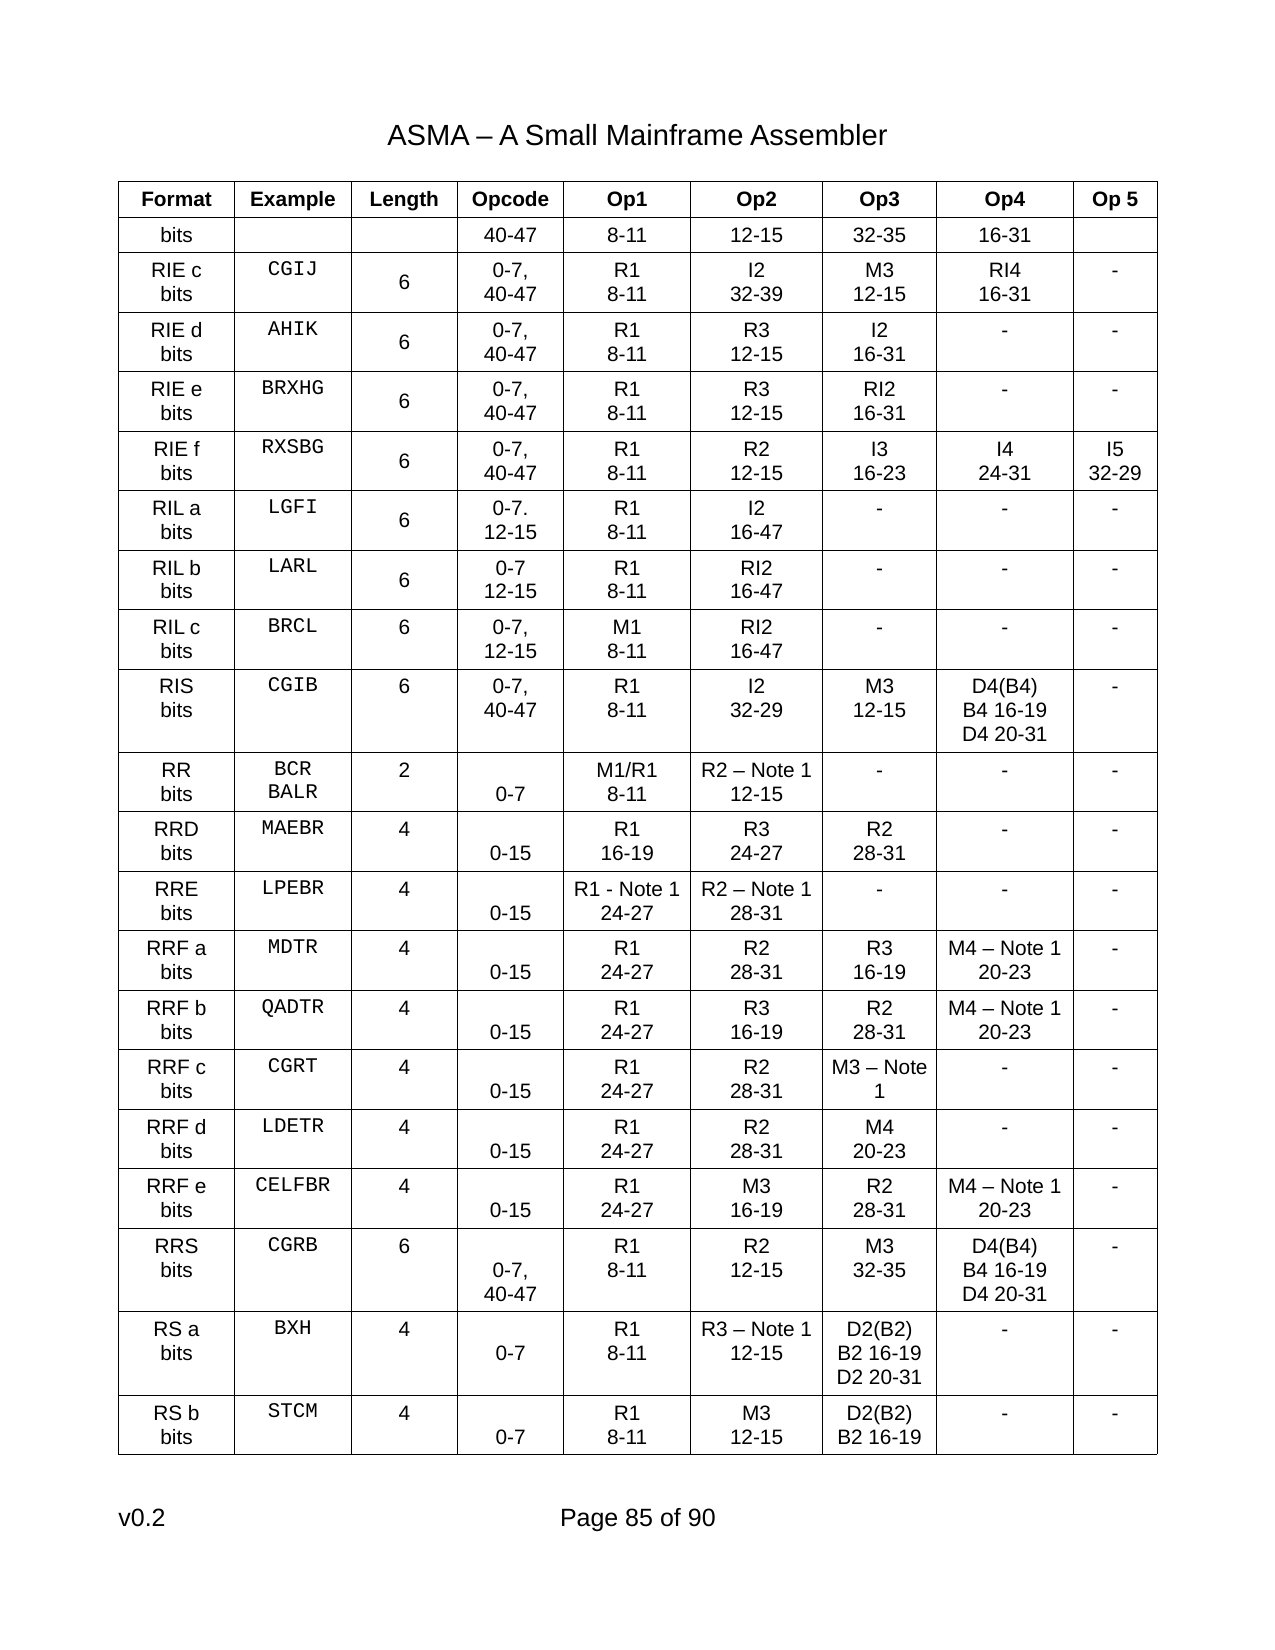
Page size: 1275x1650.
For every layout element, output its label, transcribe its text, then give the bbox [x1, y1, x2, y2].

table_header Format [119, 182, 234, 217]
table_cell BRXHG [235, 372, 351, 431]
table_cell R2 28-31 [823, 812, 936, 871]
table_cell CGIJ [235, 253, 351, 312]
table_cell 0-15 [458, 812, 563, 871]
table_cell 0-7, 40-47 [458, 1229, 563, 1311]
table_cell R2 – Note 1 12-15 [691, 753, 822, 811]
table_header Length [352, 182, 457, 217]
table_cell 4 [352, 872, 457, 930]
table_cell - [1074, 1396, 1157, 1454]
table_cell 0-15 [458, 1169, 563, 1228]
table_cell - [1074, 670, 1157, 752]
table_cell D4(B4) B4 16-19 D4 20-31 [937, 1229, 1073, 1311]
table_cell 4 [352, 1050, 457, 1109]
table_cell LGFI [235, 491, 351, 549]
table_cell R1 8-11 [564, 491, 690, 549]
table_cell R1 - Note 1 24-27 [564, 872, 690, 930]
table_cell R3 12-15 [691, 313, 822, 371]
table_cell MDTR [235, 931, 351, 990]
table_cell 0-7. 12-15 [458, 491, 563, 549]
table_cell R2 28-31 [691, 1110, 822, 1168]
table_cell R1 24-27 [564, 931, 690, 990]
table_cell - [937, 491, 1073, 549]
table_cell R2 – Note 1 28-31 [691, 872, 822, 930]
table_cell RRF b bits [119, 991, 234, 1049]
table_cell 4 [352, 1169, 457, 1228]
table_cell M3 – Note 1 [823, 1050, 936, 1109]
table_cell BXH [235, 1312, 351, 1395]
table_cell M3 12-15 [691, 1396, 822, 1454]
table_cell R3 12-15 [691, 372, 822, 431]
table_cell - [937, 313, 1073, 371]
table_cell M1/R1 8-11 [564, 753, 690, 811]
table_cell 0-7 [458, 753, 563, 811]
table_cell R1 24-27 [564, 991, 690, 1049]
table_cell LDETR [235, 1110, 351, 1168]
table_cell BCR BALR [235, 753, 351, 811]
table_cell R1 8-11 [564, 1312, 690, 1395]
table_cell - [1074, 1229, 1157, 1311]
table_header Example [235, 182, 351, 217]
table_cell - [937, 551, 1073, 609]
table_cell 6 [352, 491, 457, 549]
table_cell - [937, 753, 1073, 811]
table_cell 0-7, 40-47 [458, 372, 563, 431]
table_cell - [937, 610, 1073, 668]
table_cell R3 24-27 [691, 812, 822, 871]
table_cell RIE f bits [119, 432, 234, 490]
table_cell R1 8-11 [564, 670, 690, 752]
table_cell RRF c bits [119, 1050, 234, 1109]
table_cell 0-15 [458, 1050, 563, 1109]
table_cell 4 [352, 1312, 457, 1395]
table_cell M3 12-15 [823, 253, 936, 312]
table_cell LPEBR [235, 872, 351, 930]
table_cell 4 [352, 991, 457, 1049]
table_cell - [1074, 991, 1157, 1049]
table_cell R2 12-15 [691, 432, 822, 490]
table_cell - [1074, 1110, 1157, 1168]
table_cell R1 24-27 [564, 1169, 690, 1228]
table_cell - [823, 872, 936, 930]
table_cell R1 8-11 [564, 551, 690, 609]
table_cell R1 24-27 [564, 1110, 690, 1168]
table_cell - [1074, 931, 1157, 990]
table_cell RIE c bits [119, 253, 234, 312]
table_cell 6 [352, 670, 457, 752]
table_cell 0-15 [458, 1110, 563, 1168]
table_cell - [1074, 812, 1157, 871]
table_cell I2 32-29 [691, 670, 822, 752]
table_cell STCM [235, 1396, 351, 1454]
table_cell D2(B2) B2 16-19 [823, 1396, 936, 1454]
table_cell D4(B4) B4 16-19 D4 20-31 [937, 670, 1073, 752]
table_cell - [823, 491, 936, 549]
table_cell 6 [352, 253, 457, 312]
table_cell 6 [352, 551, 457, 609]
table_cell 0-15 [458, 872, 563, 930]
table_cell M3 32-35 [823, 1229, 936, 1311]
table_cell R2 28-31 [691, 1050, 822, 1109]
table_cell 12-15 [691, 218, 822, 252]
table_cell - [823, 753, 936, 811]
table_cell - [1074, 253, 1157, 312]
table_cell RIL c bits [119, 610, 234, 668]
table_header Op 5 [1074, 182, 1157, 217]
table_cell R1 24-27 [564, 1050, 690, 1109]
table_cell M3 12-15 [823, 670, 936, 752]
table_cell RS a bits [119, 1312, 234, 1395]
table_header Opcode [458, 182, 563, 217]
table_cell RRE bits [119, 872, 234, 930]
table_cell RR bits [119, 753, 234, 811]
table_cell I2 16-31 [823, 313, 936, 371]
table_cell - [937, 1050, 1073, 1109]
table_cell 2 [352, 753, 457, 811]
table_cell - [1074, 491, 1157, 549]
table_cell M4 – Note 1 20-23 [937, 931, 1073, 990]
table_cell RS b bits [119, 1396, 234, 1454]
table_cell 40-47 [458, 218, 563, 252]
table_cell R1 8-11 [564, 1229, 690, 1311]
table_cell 0-7, 40-47 [458, 253, 563, 312]
table_cell R1 8-11 [564, 372, 690, 431]
table_cell I4 24-31 [937, 432, 1073, 490]
table_cell I2 16-47 [691, 491, 822, 549]
table_cell R1 16-19 [564, 812, 690, 871]
table_cell RI2 16-47 [691, 551, 822, 609]
table_cell M1 8-11 [564, 610, 690, 668]
table_cell RRF e bits [119, 1169, 234, 1228]
table_cell 6 [352, 372, 457, 431]
table_cell - [1074, 1050, 1157, 1109]
table_cell - [937, 812, 1073, 871]
table_cell 4 [352, 1396, 457, 1454]
table_cell [235, 218, 351, 252]
table_cell 0-7 [458, 1396, 563, 1454]
table_cell 0-7 12-15 [458, 551, 563, 609]
table_cell 4 [352, 1110, 457, 1168]
table_cell - [1074, 872, 1157, 930]
table_cell RIS bits [119, 670, 234, 752]
table_cell 4 [352, 812, 457, 871]
table_cell MAEBR [235, 812, 351, 871]
table_cell - [937, 1396, 1073, 1454]
table_cell RXSBG [235, 432, 351, 490]
table_cell D2(B2) B2 16-19 D2 20-31 [823, 1312, 936, 1395]
table_cell CGRB [235, 1229, 351, 1311]
table_cell R1 8-11 [564, 432, 690, 490]
table_cell R2 28-31 [823, 1169, 936, 1228]
table_cell CELFBR [235, 1169, 351, 1228]
table_cell - [937, 1312, 1073, 1395]
table_cell [352, 218, 457, 252]
table_cell 6 [352, 432, 457, 490]
table_header Op2 [691, 182, 822, 217]
table_cell R3 16-19 [691, 991, 822, 1049]
table_cell - [1074, 551, 1157, 609]
table_cell RIE d bits [119, 313, 234, 371]
table_cell M4 – Note 1 20-23 [937, 991, 1073, 1049]
table_cell 32-35 [823, 218, 936, 252]
table_cell RIL b bits [119, 551, 234, 609]
table_cell - [1074, 313, 1157, 371]
table_cell 0-7, 40-47 [458, 313, 563, 371]
table_cell R1 8-11 [564, 253, 690, 312]
table_cell RIE e bits [119, 372, 234, 431]
table_cell 0-15 [458, 931, 563, 990]
table_cell QADTR [235, 991, 351, 1049]
table_cell 0-15 [458, 991, 563, 1049]
table_cell M3 16-19 [691, 1169, 822, 1228]
table_cell 6 [352, 610, 457, 668]
table_cell - [823, 610, 936, 668]
table_cell R2 12-15 [691, 1229, 822, 1311]
table_cell RI2 16-47 [691, 610, 822, 668]
table_cell - [1074, 1169, 1157, 1228]
table_header Op4 [937, 182, 1073, 217]
table_header Op1 [564, 182, 690, 217]
table_cell RRD bits [119, 812, 234, 871]
table_cell 0-7, 12-15 [458, 610, 563, 668]
table_cell CGIB [235, 670, 351, 752]
table_cell R1 8-11 [564, 1396, 690, 1454]
table_cell I2 32-39 [691, 253, 822, 312]
table_cell - [937, 372, 1073, 431]
table_cell - [1074, 753, 1157, 811]
table_cell CGRT [235, 1050, 351, 1109]
table_cell 16-31 [937, 218, 1073, 252]
table_cell 4 [352, 931, 457, 990]
table_cell R3 – Note 1 12-15 [691, 1312, 822, 1395]
table_cell 0-7, 40-47 [458, 432, 563, 490]
table_cell RI4 16-31 [937, 253, 1073, 312]
table_cell 8-11 [564, 218, 690, 252]
table_cell 6 [352, 1229, 457, 1311]
table_cell - [1074, 610, 1157, 668]
table_cell 0-7 [458, 1312, 563, 1395]
table_cell LARL [235, 551, 351, 609]
table_cell I3 16-23 [823, 432, 936, 490]
table_cell - [823, 551, 936, 609]
table_cell - [1074, 372, 1157, 431]
table_cell M4 20-23 [823, 1110, 936, 1168]
table_cell R3 16-19 [823, 931, 936, 990]
table_cell I5 32-29 [1074, 432, 1157, 490]
table_cell 0-7, 40-47 [458, 670, 563, 752]
table_cell - [937, 1110, 1073, 1168]
table_cell 6 [352, 313, 457, 371]
table_cell - [937, 872, 1073, 930]
table_cell RRF a bits [119, 931, 234, 990]
table_cell - [1074, 1312, 1157, 1395]
table_cell - [1074, 218, 1157, 252]
table_cell BRCL [235, 610, 351, 668]
table_cell RIL a bits [119, 491, 234, 549]
table_cell M4 – Note 1 20-23 [937, 1169, 1073, 1228]
table_cell RI2 16-31 [823, 372, 936, 431]
table_cell R2 28-31 [823, 991, 936, 1049]
table_cell R1 8-11 [564, 313, 690, 371]
table_cell R2 28-31 [691, 931, 822, 990]
table_cell RRF d bits [119, 1110, 234, 1168]
table_cell AHIK [235, 313, 351, 371]
table_cell RRS bits [119, 1229, 234, 1311]
table_header Op3 [823, 182, 936, 217]
table_cell bits [119, 218, 234, 252]
